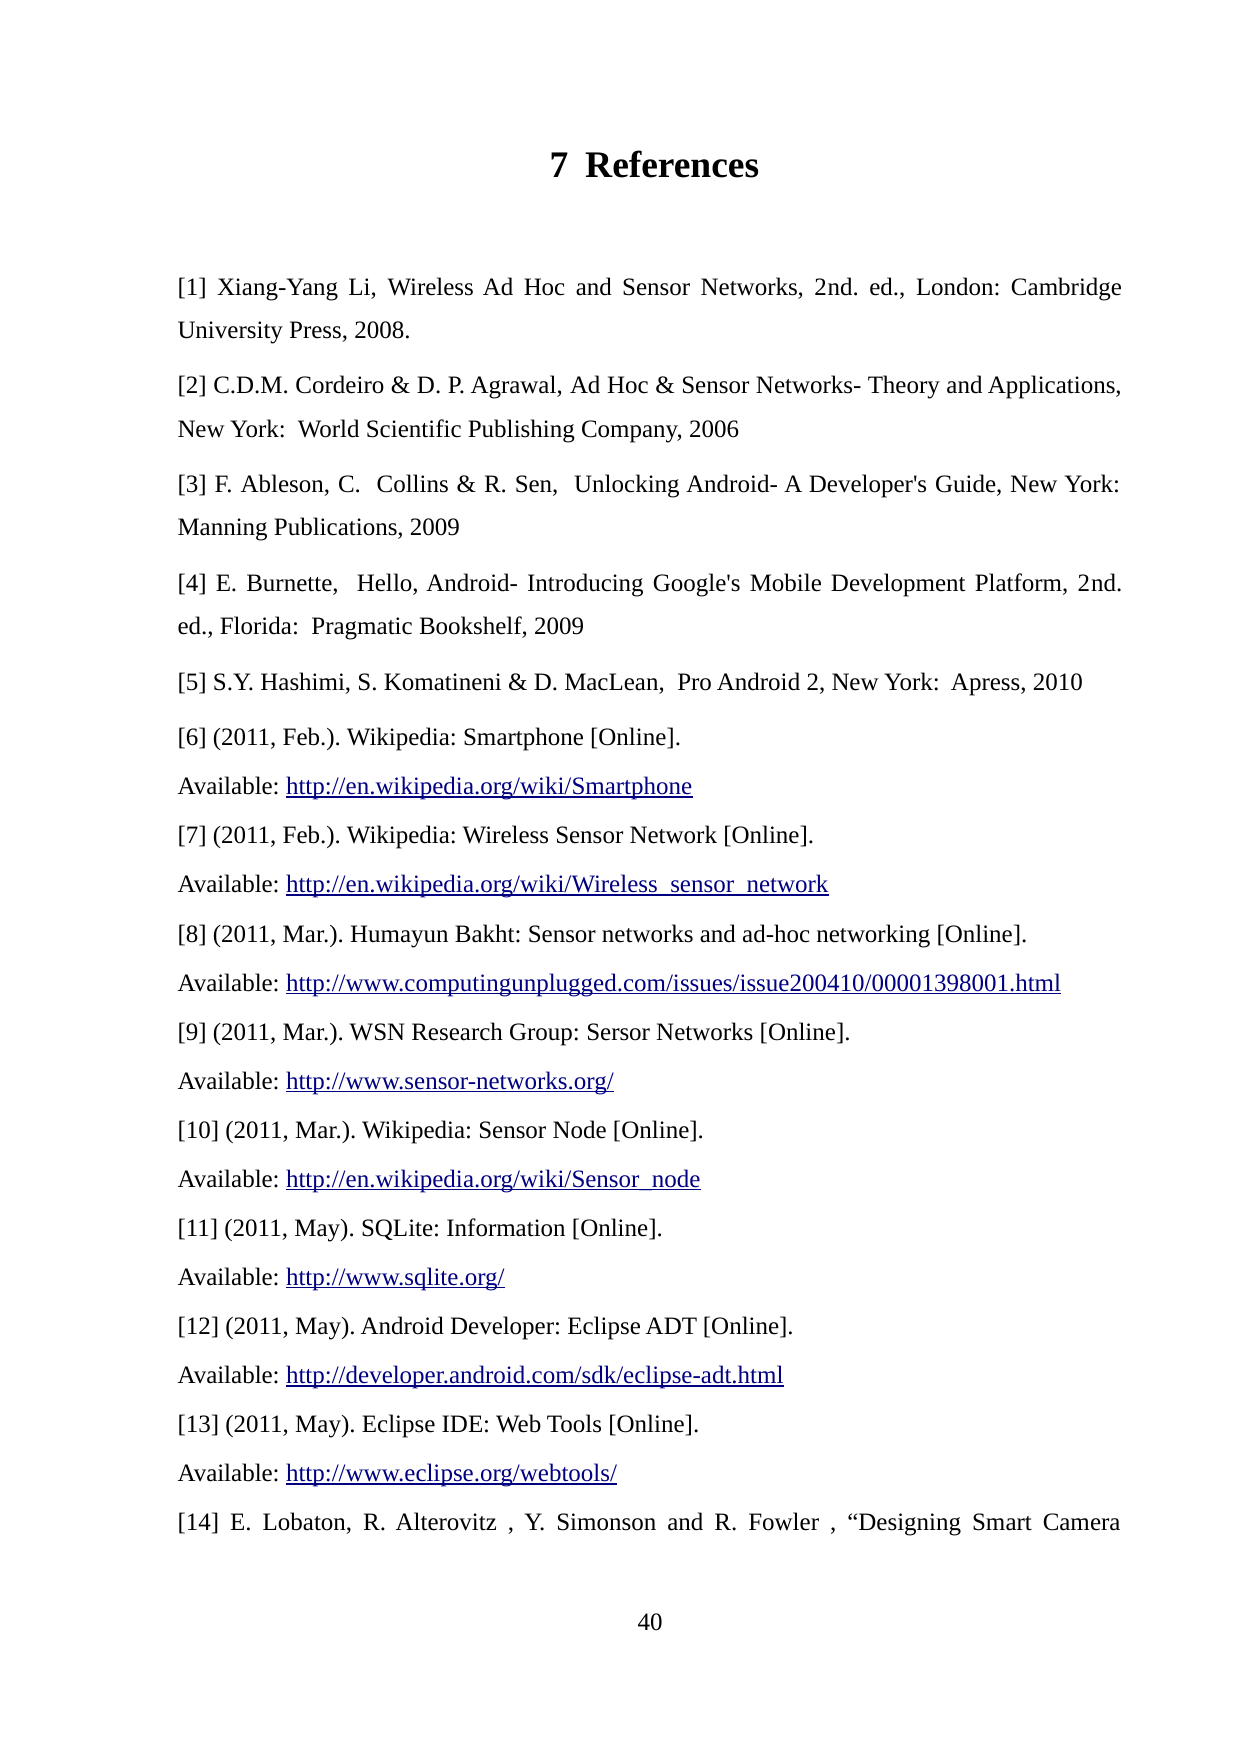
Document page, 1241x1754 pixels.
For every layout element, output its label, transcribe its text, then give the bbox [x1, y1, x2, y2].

text [2] C.D.M. Cordeiro & D. P. Agrawal, Ad Hoc & Sensor Networks- Theory and Applications, New York: World Scientific Publishing Company, 2006 [177, 371, 1122, 442]
text Available: http://en.wikipedia.org/wiki/Sensor_node [177, 1164, 1122, 1193]
text Available: http://developer.android.com/sdk/eclipse-adt.html [177, 1360, 1122, 1389]
text [3] F. Ableson, C. Collins & R. Sen, Unlocking Android- A Developer's Guide, New York: Manning Publications, 2009 [177, 469, 1122, 541]
text [8] (2011, Mar.). Humayun Bakht: Sensor networks and ad-hoc networking [Online]. [177, 919, 1122, 947]
text [11] (2011, May). SQLite: Information [Online]. [177, 1213, 1122, 1242]
text [7] (2011, Feb.). Wikipedia: Wireless Sensor Network [Online]. [177, 821, 1122, 849]
text Available: http://www.sensor-networks.org/ [177, 1066, 1122, 1094]
text Available: http://www.computingunplugged.com/issues/issue200410/00001398001.html [177, 968, 1122, 996]
subtitle References [177, 143, 1122, 186]
text [9] (2011, Mar.). WSN Research Group: Sersor Networks [Online]. [177, 1017, 1122, 1046]
text [1] Xiang-Yang Li, Wireless Ad Hoc and Sensor Networks, 2nd. ed., London: Cambridge University Press, 2008. [177, 272, 1122, 344]
text Available: http://www.eclipse.org/webtools/ [177, 1458, 1122, 1487]
text [13] (2011, May). Eclipse IDE: Web Tools [Online]. [177, 1409, 1122, 1438]
text Available: http://en.wikipedia.org/wiki/Wireless_sensor_network [177, 869, 1122, 898]
text [12] (2011, May). Android Developer: Eclipse ADT [Online]. [177, 1311, 1122, 1340]
text Available: http://en.wikipedia.org/wiki/Smartphone [177, 771, 1122, 800]
text Available: http://www.sqlite.org/ [177, 1262, 1122, 1291]
text [6] (2011, Feb.). Wikipedia: Smartphone [Online]. [177, 722, 1122, 751]
text [4] E. Burnette, Hello, Android- Introducing Google's Mobile Development Platform, 2nd. ed., Florida: Pragmatic Bookshelf, 2009 [177, 568, 1122, 640]
text [5] S.Y. Hashimi, S. Komatineni & D. MacLean, Pro Android 2, New York: Apress, 2010 [177, 667, 1122, 696]
text [10] (2011, Mar.). Wikipedia: Sensor Node [Online]. [177, 1115, 1122, 1144]
text [14] E. Lobaton, R. Alterovitz , Y. Simonson and R. Fowler , “Designing Smart Camera [177, 1507, 1122, 1536]
